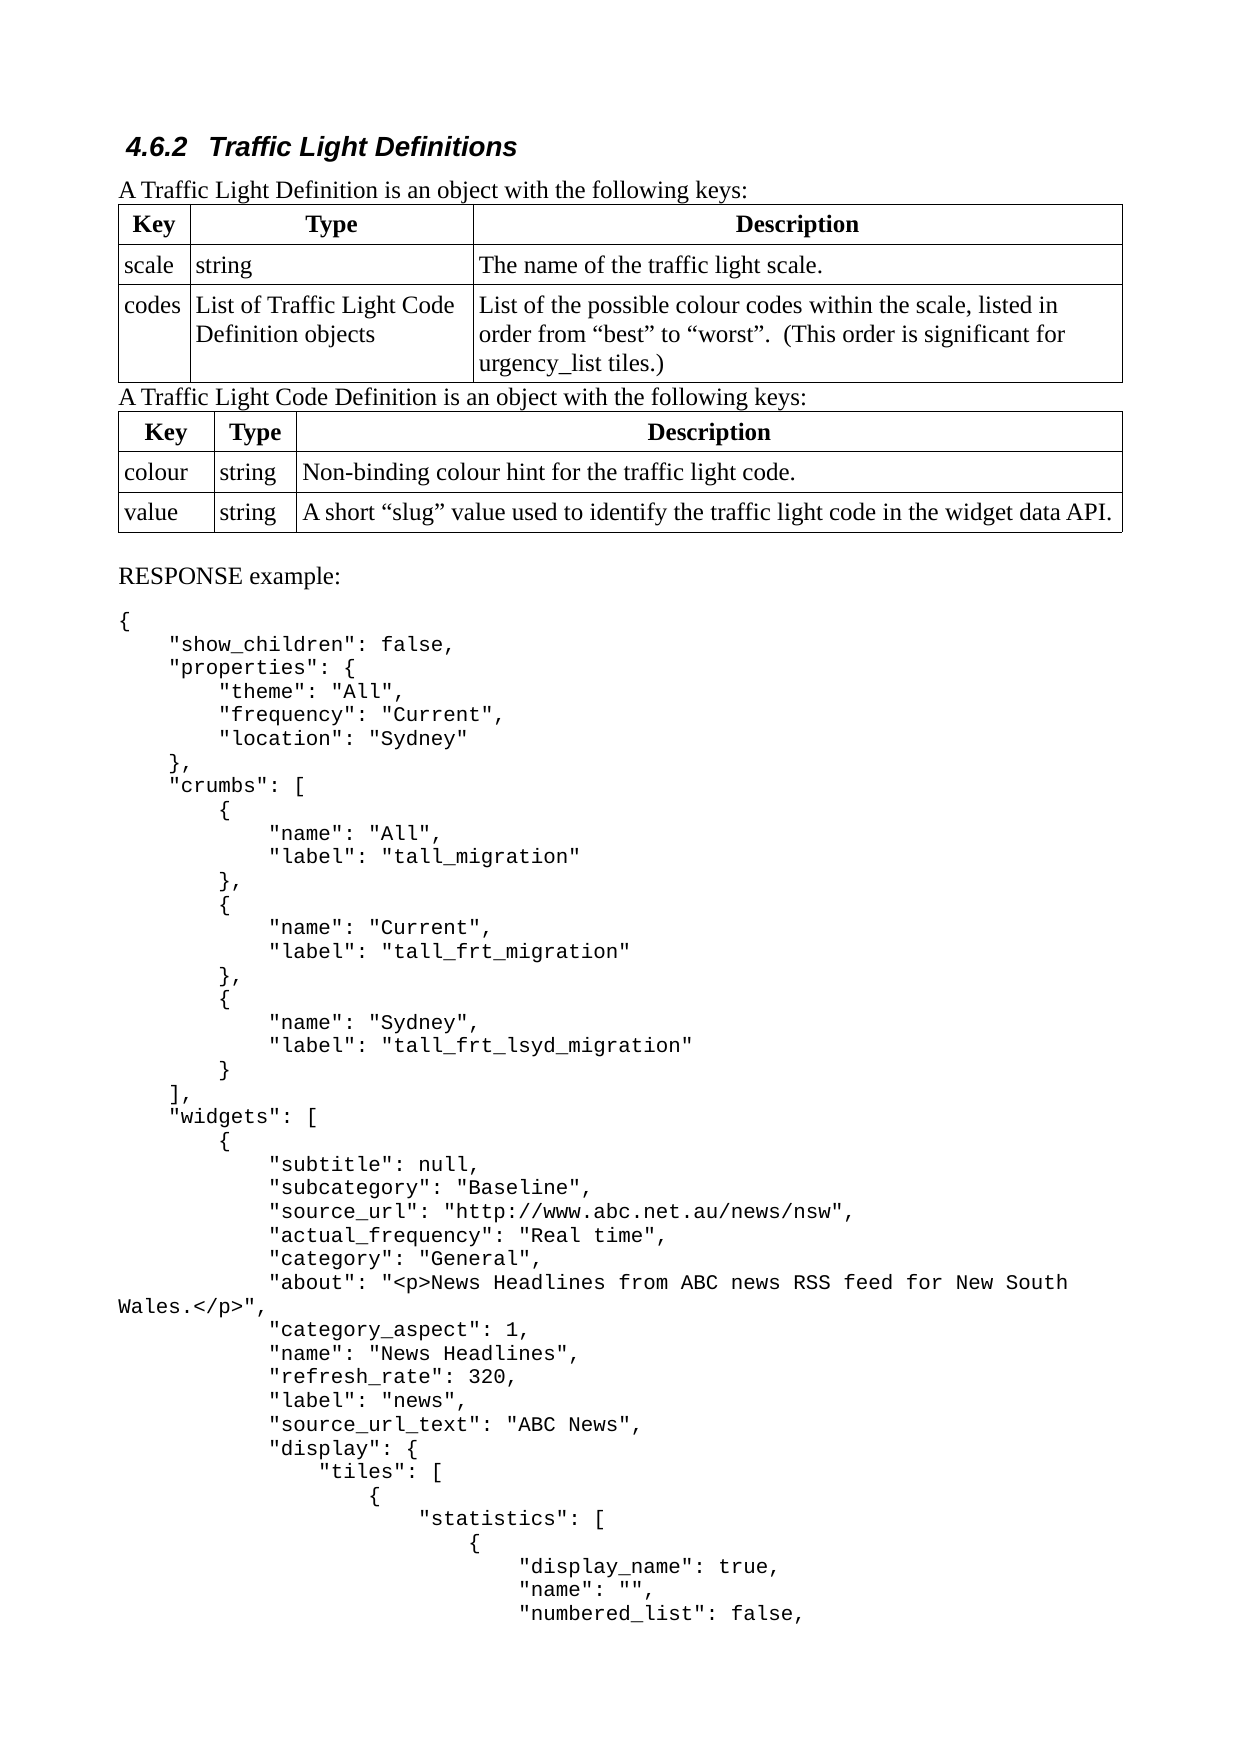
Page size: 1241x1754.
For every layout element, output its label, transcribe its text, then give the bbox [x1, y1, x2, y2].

text { [118, 1130, 1122, 1154]
text "name": "News Headlines", [118, 1343, 1122, 1367]
text "refresh_rate": 320, [118, 1367, 1122, 1390]
text "name": "Current", [118, 917, 1122, 941]
text "properties": { [118, 657, 1122, 681]
text "label": "news", [118, 1390, 1122, 1414]
text "display": { [118, 1437, 1122, 1461]
text "show_children": false, [118, 633, 1122, 657]
text { [118, 610, 1122, 633]
table_cell A short “slug” value used to identify the traffic light code in the widget data API. [297, 493, 1122, 532]
table_cell Non-binding colour hint for the traffic light code. [297, 452, 1122, 492]
text "subcategory": "Baseline", [118, 1177, 1122, 1201]
table_cell colour [119, 452, 214, 492]
text "widgets": [ [118, 1106, 1122, 1130]
table_cell value [119, 493, 214, 532]
table_cell List of the possible colour codes within the scale, listed in order from “best” to “worst”. (This order is significant for urgency_list tiles.) [474, 285, 1122, 382]
text "name": "Sydney", [118, 1012, 1122, 1036]
text "about": "<p>News Headlines from ABC news RSS feed for New South Wales.</p>", [118, 1272, 1122, 1319]
text RESPONSE example: [118, 561, 1122, 589]
text "tiles": [ [118, 1461, 1122, 1485]
text "subtitle": null, [118, 1154, 1122, 1177]
table_header Key [119, 205, 190, 244]
text }, [118, 752, 1122, 775]
text "actual_frequency": "Real time", [118, 1225, 1122, 1248]
text A Traffic Light Definition is an object with the following keys: [118, 175, 1122, 204]
table_cell List of Traffic Light Code Definition objects [191, 285, 473, 382]
text "source_url": "http://www.abc.net.au/news/nsw", [118, 1201, 1122, 1225]
table_header Type [191, 205, 473, 244]
text "numbered_list": false, [118, 1603, 1122, 1627]
text }, [118, 964, 1122, 988]
text "category_aspect": 1, [118, 1319, 1122, 1343]
text ], [118, 1083, 1122, 1106]
text "display_name": true, [118, 1556, 1122, 1579]
text A Traffic Light Code Definition is an object with the following keys: [118, 383, 1122, 411]
text "statistics": [ [118, 1508, 1122, 1532]
table_header Key [119, 412, 214, 451]
table_cell string [215, 452, 296, 492]
text "category": "General", [118, 1248, 1122, 1272]
text "source_url_text": "ABC News", [118, 1414, 1122, 1437]
text { [118, 988, 1122, 1012]
table_cell scale [119, 245, 190, 284]
table_cell string [215, 493, 296, 532]
text { [118, 1532, 1122, 1556]
text "theme": "All", [118, 681, 1122, 704]
text } [118, 1059, 1122, 1083]
table_header Description [297, 412, 1122, 451]
text "name": "", [118, 1579, 1122, 1603]
table_header Type [215, 412, 296, 451]
subtitle Traffic Light Definitions [118, 131, 1122, 162]
text "frequency": "Current", [118, 704, 1122, 728]
table_header Description [474, 205, 1122, 244]
text "crumbs": [ [118, 775, 1122, 799]
text "label": "tall_frt_migration" [118, 941, 1122, 964]
text "location": "Sydney" [118, 728, 1122, 752]
text }, [118, 870, 1122, 894]
table_cell string [191, 245, 473, 284]
text { [118, 1485, 1122, 1508]
text "name": "All", [118, 823, 1122, 846]
text { [118, 894, 1122, 917]
text "label": "tall_frt_lsyd_migration" [118, 1036, 1122, 1059]
table_cell codes [119, 285, 190, 382]
text "label": "tall_migration" [118, 846, 1122, 870]
text { [118, 799, 1122, 823]
table_cell The name of the traffic light scale. [474, 245, 1122, 284]
